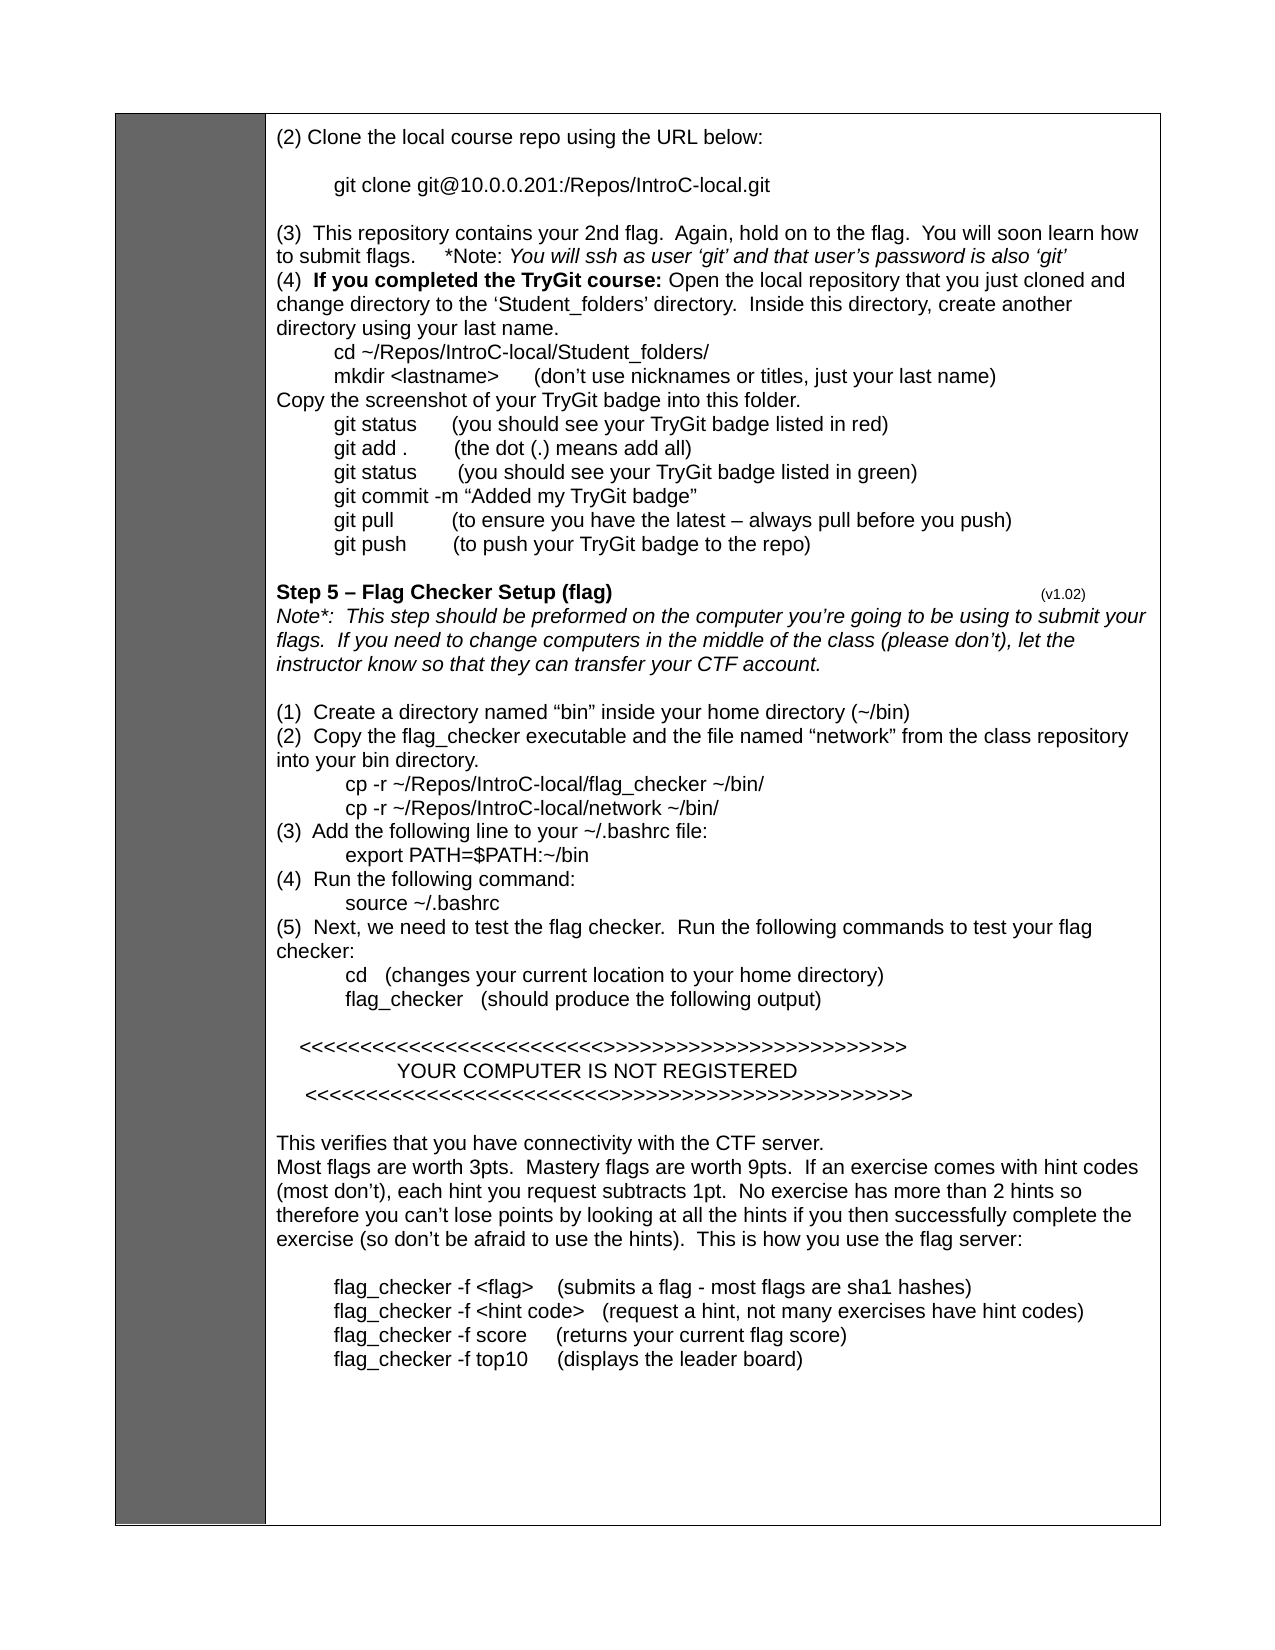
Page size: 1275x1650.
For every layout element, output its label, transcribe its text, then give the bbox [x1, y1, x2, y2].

table_cell [116, 114, 265, 1524]
table_cell (2) Clone the local course repo using the URL below: git clone git@10.0.0.201:/Repos/IntroC-local.git (3) This repository contains your 2nd flag. Again, hold on to the flag. You will soon learn how to submit flags. *Note: You will ssh as user ‘git’ and that user’s password is also ‘git’ (4) If you completed the TryGit course: Open the local repository that you just cloned and change directory to the ‘Student_folders’ directory. Inside this directory, create another directory using your last name. cd ~/Repos/IntroC-local/Student_folders/ mkdir <lastname> (don’t use nicknames or titles, just your last name) Copy the screenshot of your TryGit badge into this folder. git status (you should see your TryGit badge listed in red) git add . (the dot (.) means add all) git status (you should see your TryGit badge listed in green) git commit -m “Added my TryGit badge” git pull (to ensure you have the latest – always pull before you push) git push (to push your TryGit badge to the repo) Step 5 – Flag Checker Setup (flag) (v1.02) Note*: This step should be preformed on the computer you’re going to be using to submit your flags. If you need to change computers in the middle of the class (please don’t), let the instructor know so that they can transfer your CTF account. (1) Create a directory named “bin” inside your home directory (~/bin) (2) Copy the flag_checker executable and the file named “network” from the class repository into your bin directory. cp -r ~/Repos/IntroC-local/flag_checker ~/bin/ cp -r ~/Repos/IntroC-local/network ~/bin/ (3) Add the following line to your ~/.bashrc file: export PATH=$PATH:~/bin (4) Run the following command: source ~/.bashrc (5) Next, we need to test the flag checker. Run the following commands to test your flag checker: cd (changes your current location to your home directory) flag_checker (should produce the following output) <<<<<<<<<<<<<<<<<<<<<<<<<>>>>>>>>>>>>>>>>>>>>>>>>> YOUR COMPUTER IS NOT REGISTERED <<<<<<<<<<<<<<<<<<<<<<<<<>>>>>>>>>>>>>>>>>>>>>>>>> This verifies that you have connectivity with the CTF server. Most flags are worth 3pts. Mastery flags are worth 9pts. If an exercise comes with hint codes (most don’t), each hint you request subtracts 1pt. No exercise has more than 2 hints so therefore you can’t lose points by looking at all the hints if you then successfully complete the exercise (so don’t be afraid to use the hints). This is how you use the flag server: flag_checker -f <flag> (submits a flag - most flags are sha1 hashes) flag_checker -f <hint code> (request a hint, not many exercises have hint codes) flag_checker -f score (returns your current flag score) flag_checker -f top10 (displays the leader board) [266, 114, 1160, 1524]
